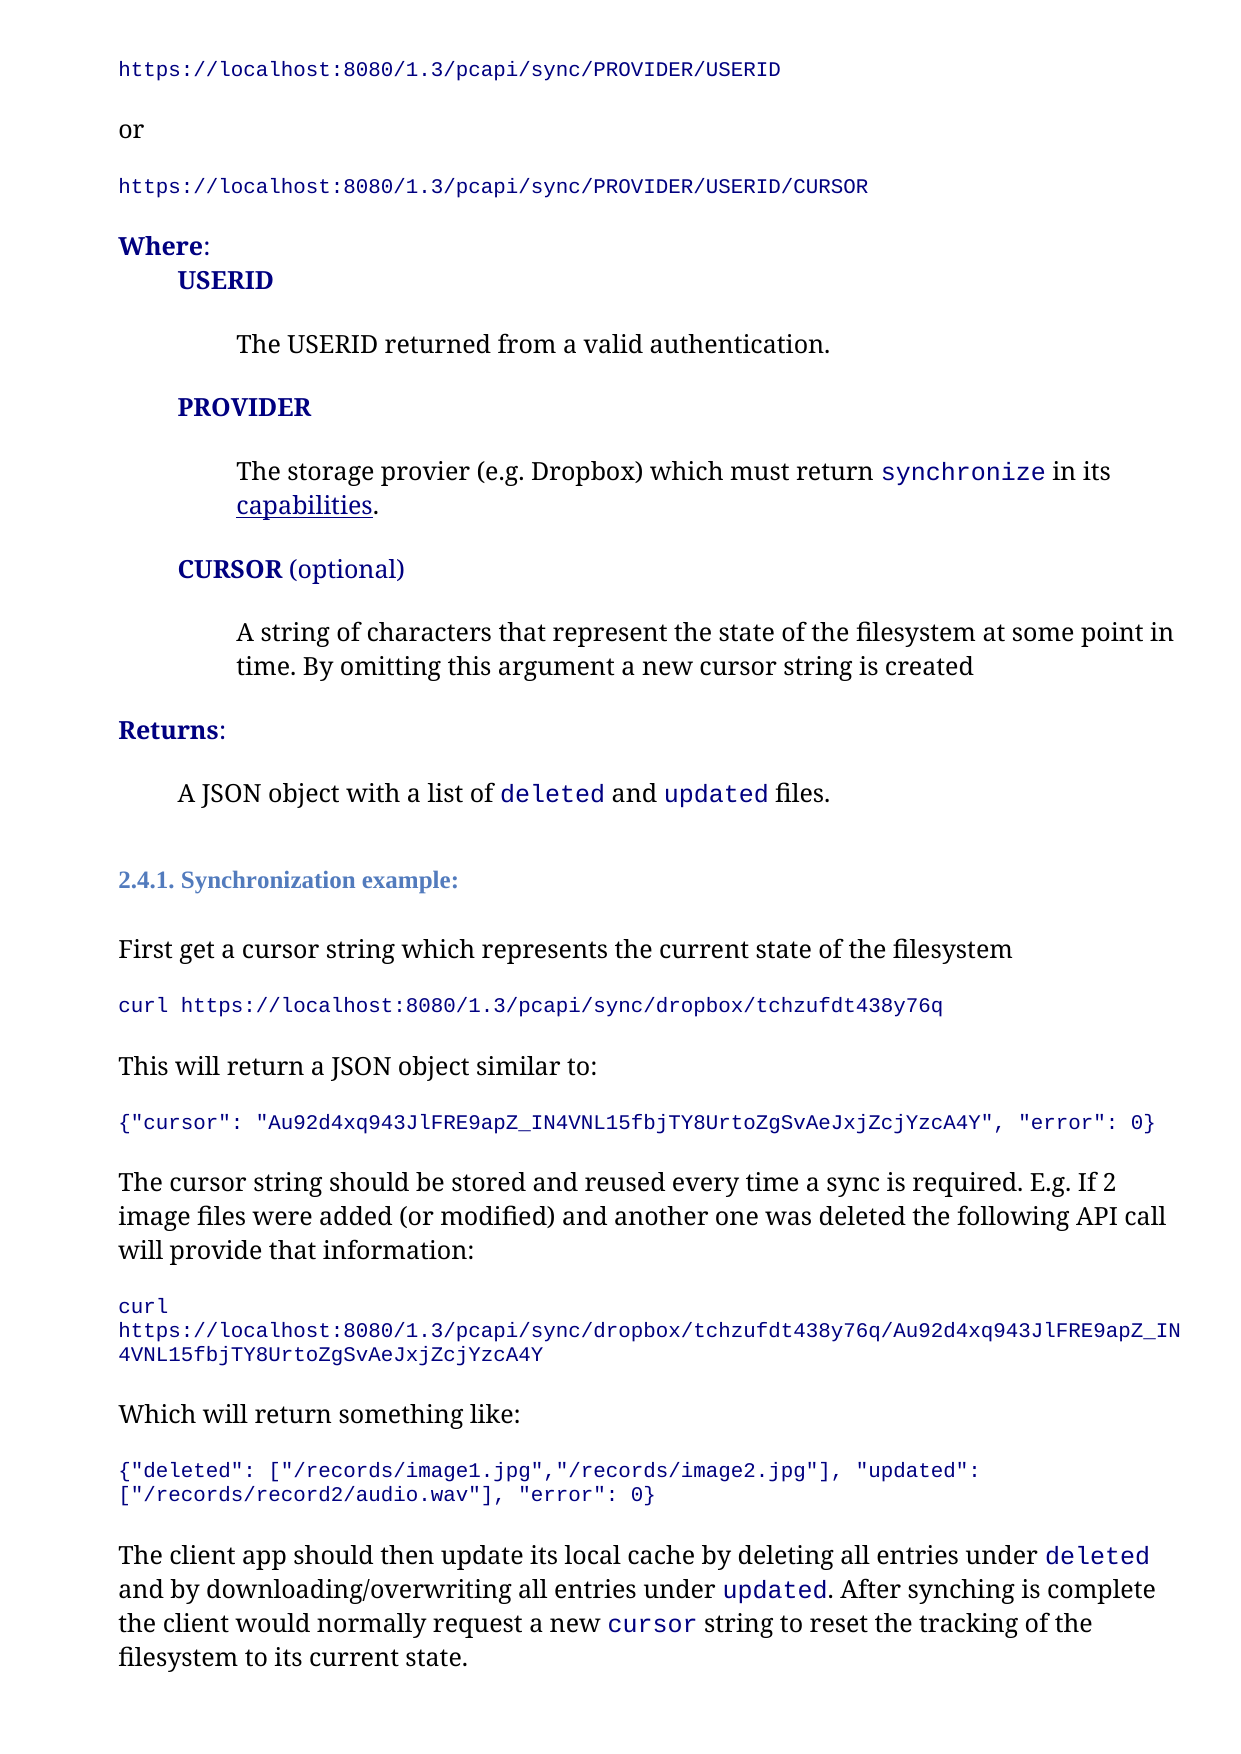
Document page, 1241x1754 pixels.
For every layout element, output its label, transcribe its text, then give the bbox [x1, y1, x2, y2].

text The cursor string should be stored and reused every time a sync is required. E.g. If 2 image files were added (or modified) and another one was deleted the following API call will provide that information: [118, 1165, 1181, 1267]
list The storage provier (e.g. Dropbox) which must return synchronize in its capabilities. [236, 453, 1181, 522]
list A string of characters that represent the state of the filesystem at some point in time. By omitting this argument a new cursor string is created [236, 615, 1181, 683]
subtitle 2.4.1. Synchronization example: [118, 865, 1181, 893]
list The USERID returned from a valid authentication. [236, 326, 1181, 361]
text This will return a JSON object similar to: [118, 1048, 1181, 1082]
text {"deleted": ["/records/image1.jpg","/records/image2.jpg"], "updated": ["/records/record2/audio.wav"], "error": 0} [118, 1461, 1181, 1508]
subtitle CURSOR (optional) [177, 551, 1181, 585]
subtitle USERID [177, 263, 1181, 297]
text https://localhost:8080/1.3/pcapi/sync/PROVIDER/USERID [118, 59, 1181, 83]
text curl https://localhost:8080/1.3/pcapi/sync/dropbox/tchzufdt438y76q/Au92d4xq943JlFRE9apZ_IN4VNL15fbjTY8UrtoZgSvAeJxjZcjYzcA4Y [118, 1297, 1181, 1367]
text Which will return something like: [118, 1397, 1181, 1431]
subtitle Where: [118, 229, 1181, 263]
text or [118, 112, 1181, 146]
text The client app should then update its local cache by deleting all entries under deleted and by downloading/overwriting all entries under updated. After synching is complete the client would normally request a new cursor string to reset the tracking of the filesystem to its current state. [118, 1537, 1181, 1674]
subtitle Returns: [118, 712, 1181, 747]
text {"cursor": "Au92d4xq943JlFRE9apZ_IN4VNL15fbjTY8UrtoZgSvAeJxjZcjYzcA4Y", "error": 0} [118, 1112, 1181, 1135]
subtitle PROVIDER [177, 390, 1181, 424]
text curl https://localhost:8080/1.3/pcapi/sync/dropbox/tchzufdt438y76q [118, 995, 1181, 1019]
list A JSON object with a list of deleted and updated files. [177, 776, 1181, 810]
text https://localhost:8080/1.3/pcapi/sync/PROVIDER/USERID/CURSOR [118, 176, 1181, 199]
text First get a cursor string which represents the current state of the filesystem [118, 932, 1181, 966]
